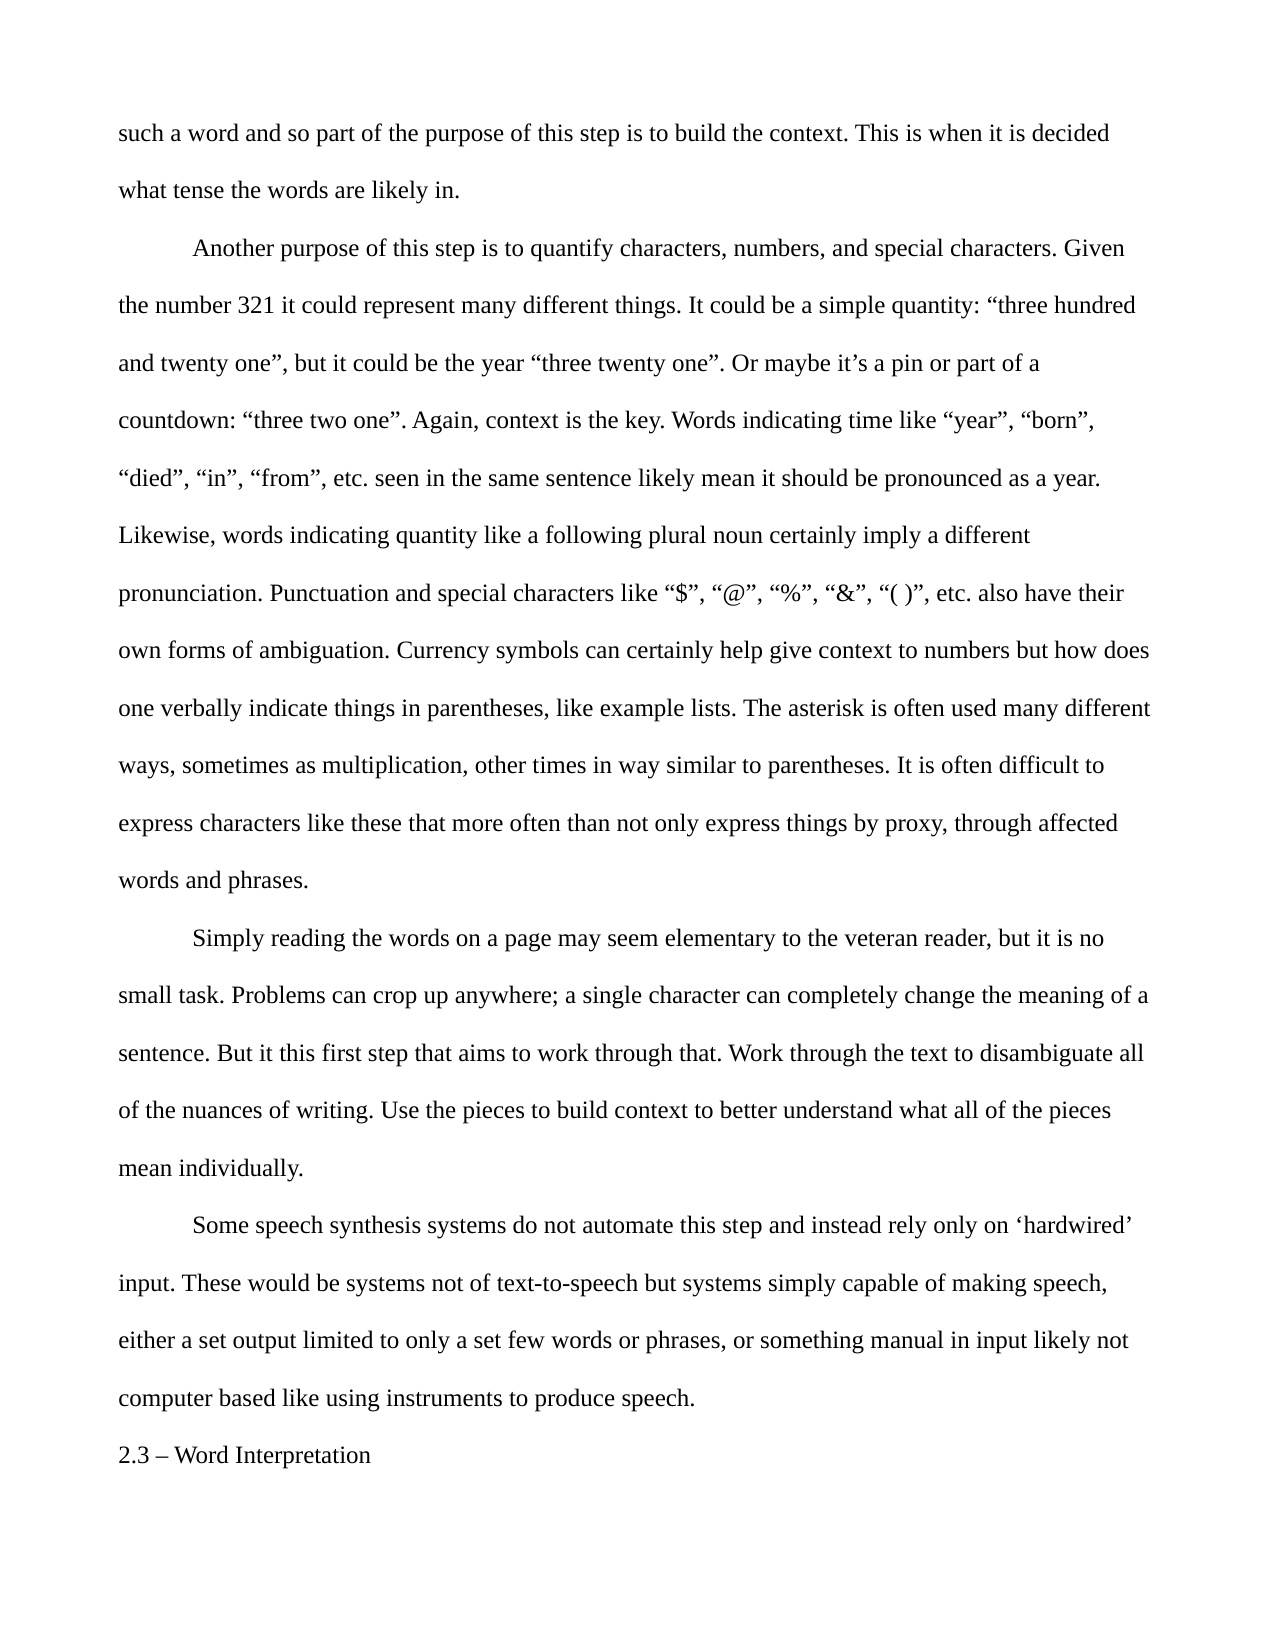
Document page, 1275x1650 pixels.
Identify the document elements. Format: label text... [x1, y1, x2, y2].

text such a word and so part of the purpose of this step is to build the context. This is when it is decided what tense the words are likely in. [118, 118, 1157, 204]
text Some speech synthesis systems do not automate this step and instead rely only on ‘hardwired’ input. These would be systems not of text-to-speech but systems simply capable of making speech, either a set output limited to only a set few words or phrases, or something manual in input likely not computer based like using instruments to produce speech. [118, 1211, 1157, 1412]
text Another purpose of this step is to quantify characters, numbers, and special characters. Given the number 321 it could represent many different things. It could be a simple quantity: “three hundred and twenty one”, but it could be the year “three twenty one”. Or maybe it’s a pin or part of a countdown: “three two one”. Again, context is the key. Words indicating time like “year”, “born”, “died”, “in”, “from”, etc. seen in the same sentence likely mean it should be pronounced as a year. Likewise, words indicating quantity like a following plural noun certainly imply a different pronunciation. Punctuation and special characters like “$”, “@”, “%”, “&”, “( )”, etc. also have their own forms of ambiguation. Currency symbols can certainly help give context to numbers but how does one verbally indicate things in parentheses, like example lists. The asterisk is often used many different ways, sometimes as multiplication, other times in way similar to parentheses. It is often difficult to express characters like these that more often than not only express things by proxy, through affected words and phrases. [118, 233, 1157, 894]
text Simply reading the words on a page may seem elementary to the veteran reader, but it is no small task. Problems can crop up anywhere; a single character can completely change the meaning of a sentence. But it this first step that aims to work through that. Work through the text to disambiguate all of the nuances of writing. Use the pieces to build context to better understand what all of the pieces mean individually. [118, 923, 1157, 1182]
text 2.3 – Word Interpretation [118, 1441, 1157, 1469]
